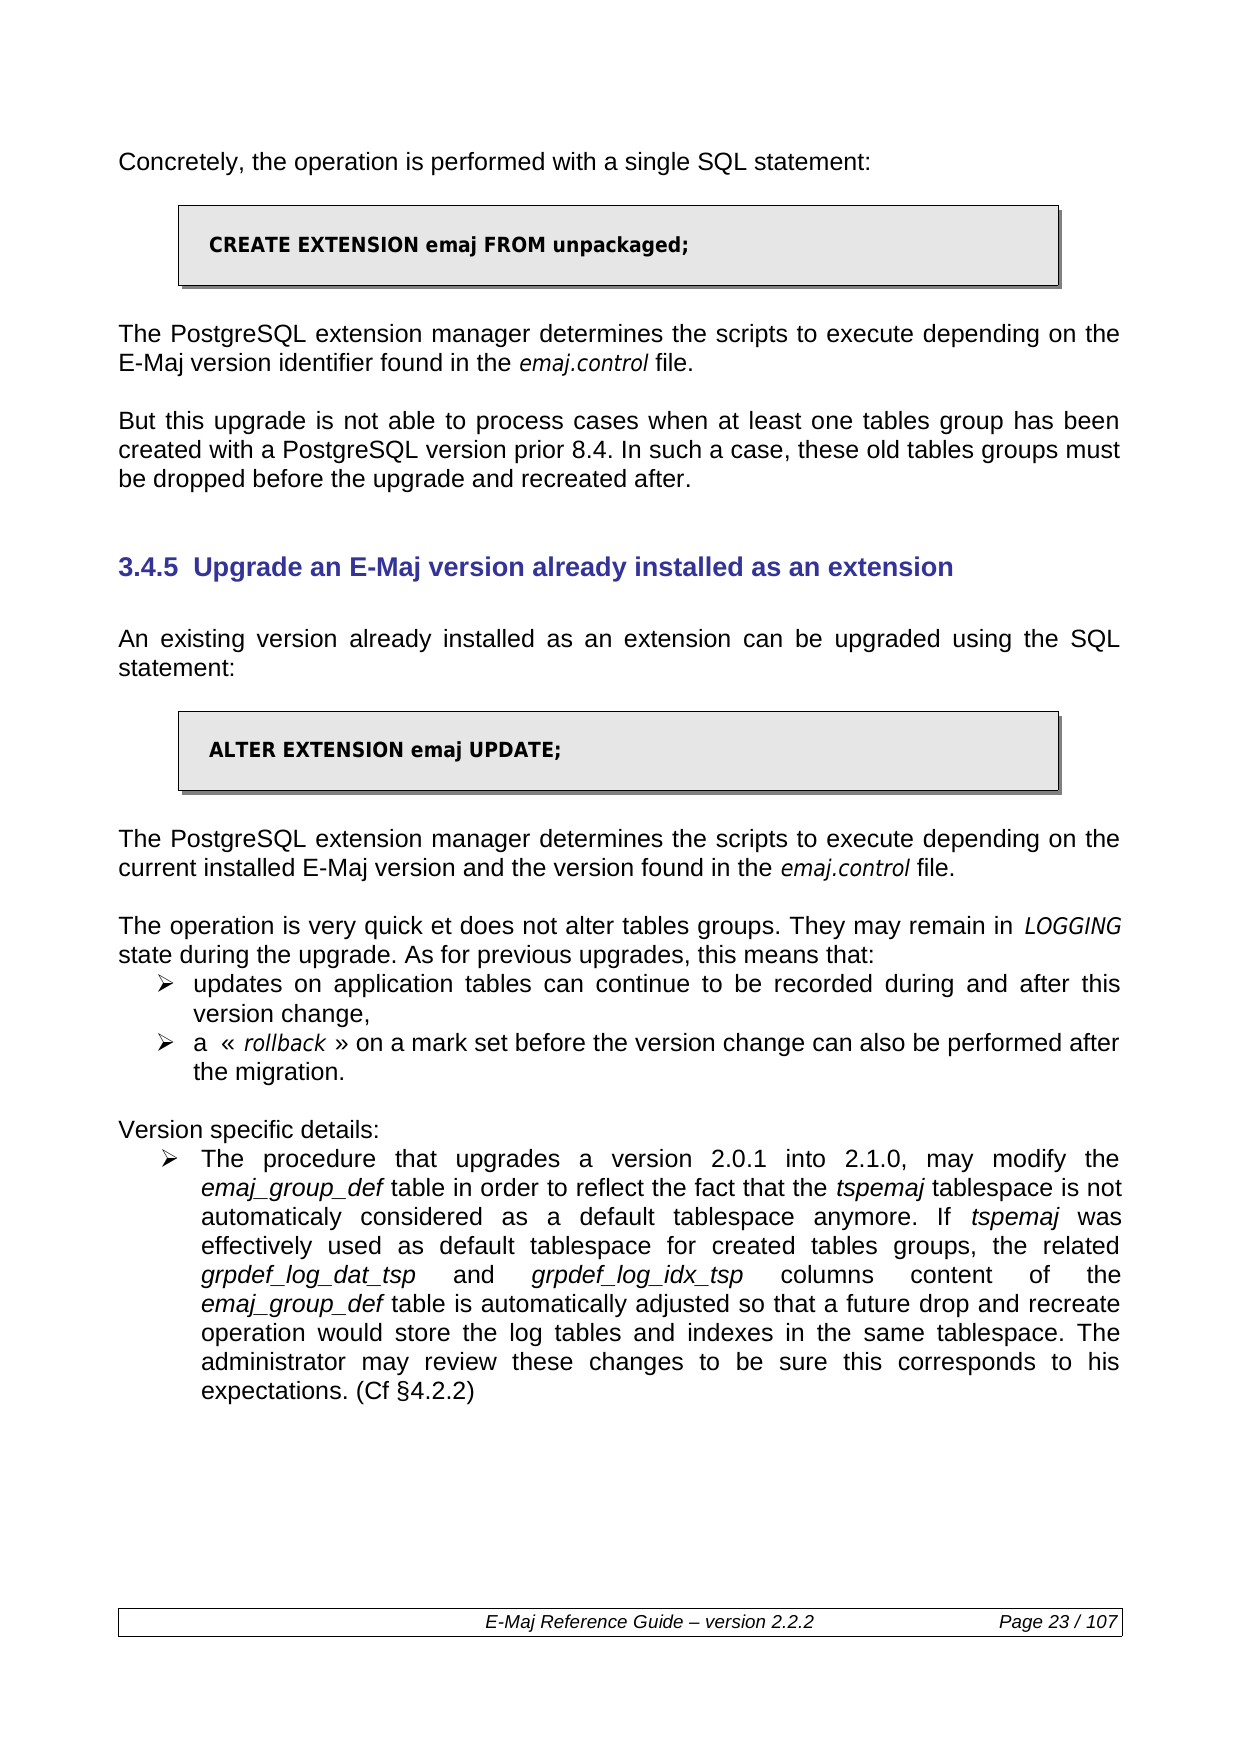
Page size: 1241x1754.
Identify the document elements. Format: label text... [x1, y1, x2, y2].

text The PostgreSQL extension manager determines the scripts to execute depending on the E-Maj version identifier found in the emaj.control file. [118, 318, 1122, 377]
text But this upgrade is not able to process cases when at least one tables group has been created with a PostgreSQL version prior 8.4. In such a case, these old tables groups must be dropped before the upgrade and recreated after. [118, 406, 1122, 493]
text Version specific details: [118, 1115, 1122, 1144]
text ALTER EXTENSION emaj UPDATE; [179, 735, 1058, 760]
text CREATE EXTENSION emaj FROM unpackaged; [179, 230, 1058, 254]
subtitle Upgrade an E-Maj version already installed as an extension [118, 551, 1122, 582]
list updates on application tables can continue to be recorded during and after this version change, [156, 969, 1122, 1027]
list a « rollback » on a mark set before the version change can also be performed after the migration. [156, 1027, 1122, 1086]
text An existing version already installed as an extension can be upgraded using the SQL statement: [118, 624, 1122, 682]
text The PostgreSQL extension manager determines the scripts to execute depending on the current installed E-Maj version and the version found in the emaj.control file. [118, 824, 1122, 882]
list The procedure that upgrades a version 2.0.1 into 2.1.0, may modify the emaj_group_def table in order to reflect the fact that the tspemaj tablespace is not automaticaly considered as a default tablespace anymore. If tspemaj was effectively used as default tablespace for created tables groups, the related grpdef_log_dat_tsp and grpdef_log_idx_tsp columns content of the emaj_group_def table is automatically adjusted so that a future drop and recreate operation would store the log tables and indexes in the same tablespace. The administrator may review these changes to be sure this corresponds to his expectations. (Cf §4.2.2) [159, 1144, 1122, 1405]
text Concretely, the operation is performed with a single SQL statement: [118, 147, 1122, 176]
text The operation is very quick et does not alter tables groups. They may remain in LOGGING state during the upgrade. As for previous upgrades, this means that: [118, 911, 1122, 969]
